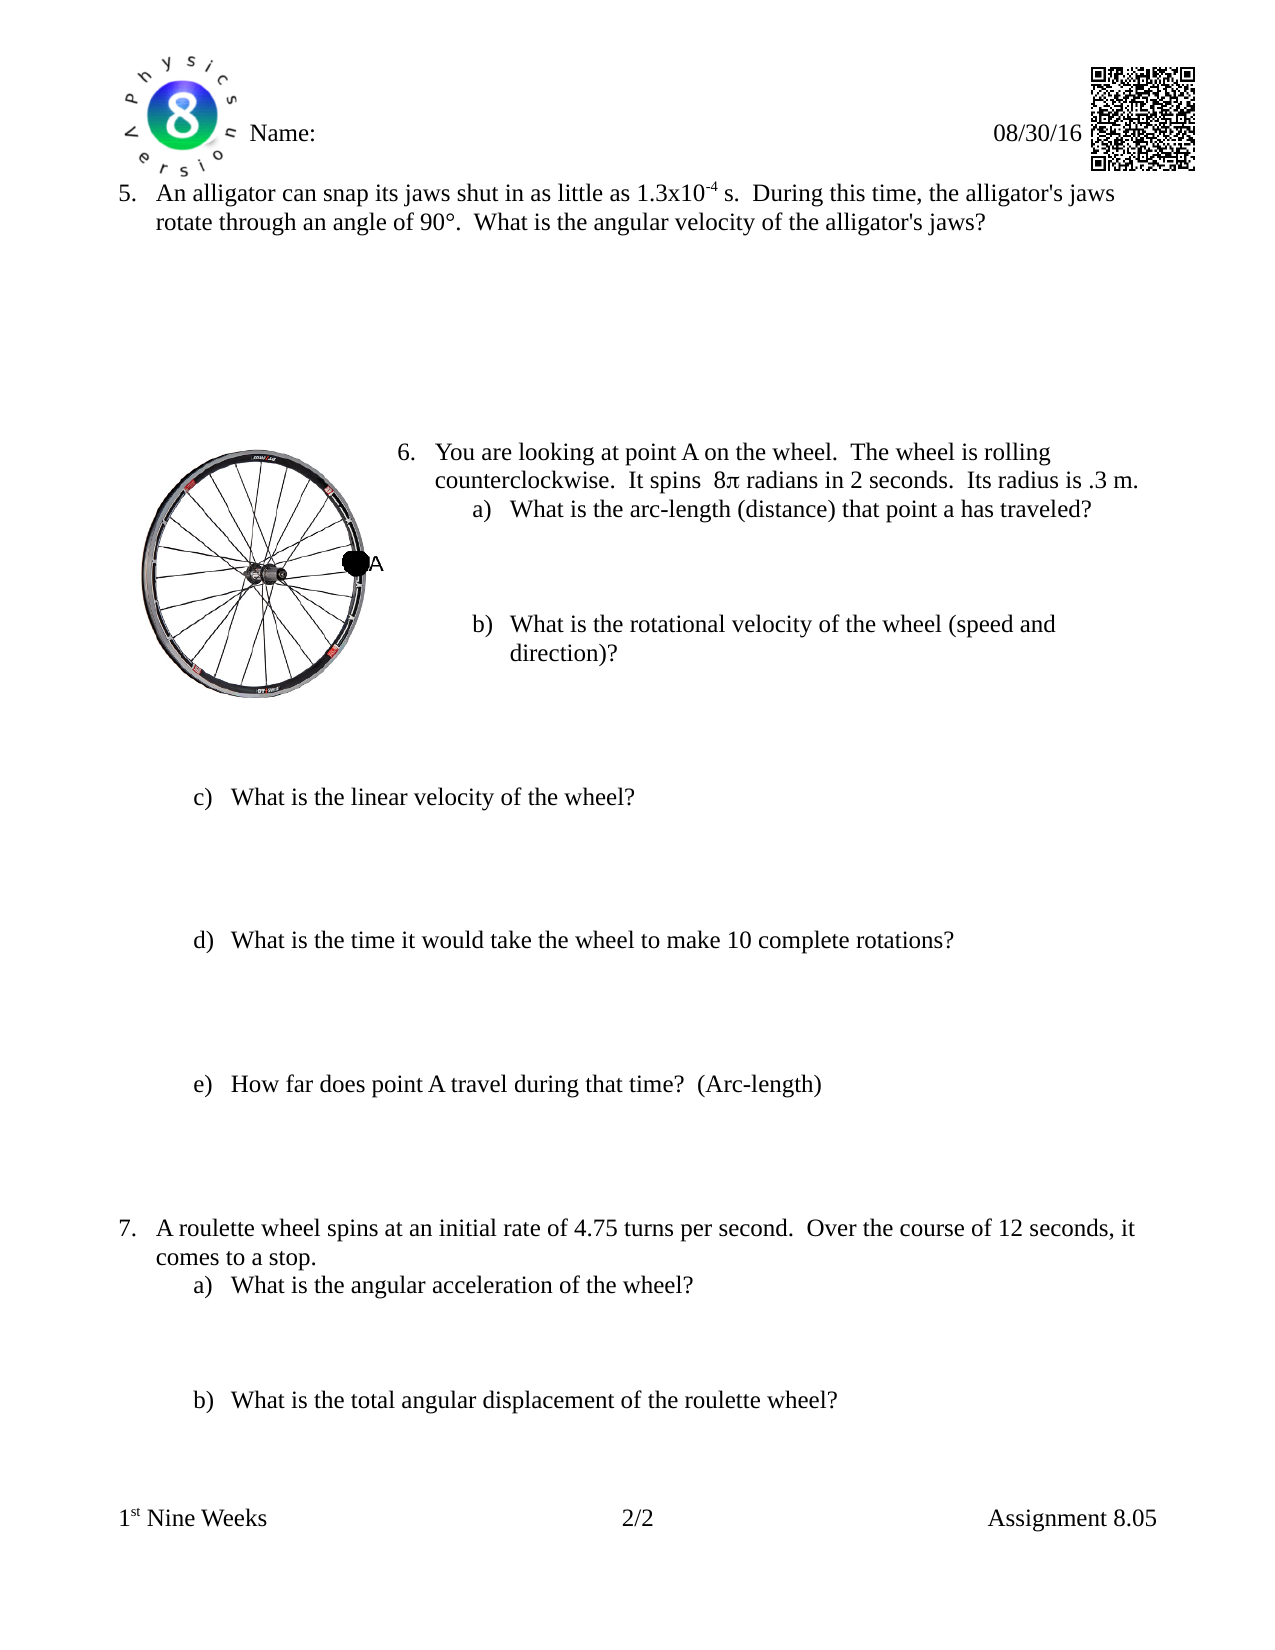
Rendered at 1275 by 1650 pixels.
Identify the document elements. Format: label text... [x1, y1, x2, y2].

picture [1082, 58, 1203, 179]
list You are looking at point A on the wheel. The wheel is rolling counterclockwise. It spins 8p radians in 2 seconds. Its radius is .3 m. [118, 437, 1157, 494]
list What is the total angular displacement of the roulette wheel? [193, 1386, 1157, 1414]
list What is the angular acceleration of the wheel? [193, 1271, 1157, 1299]
list How far does point A travel during that time? (Arc-length) [193, 1069, 1157, 1098]
picture [109, 449, 397, 698]
list What is the time it would take the wheel to make 10 complete rotations? [193, 926, 1157, 954]
picture [124, 56, 237, 177]
list An alligator can snap its jaws shut in as little as 1.3x10-4 s. During this time, the alligator's jaws rotate through an angle of 90°. What is the angular velocity of the alligator's jaws? [118, 176, 1157, 236]
list What is the rotational velocity of the wheel (speed and direction)? [397, 609, 1157, 667]
list What is the arc-length (distance) that point a has traveled? [397, 494, 1157, 523]
list A roulette wheel spins at an initial rate of 4.75 turns per second. Over the course of 12 seconds, it comes to a stop. [118, 1213, 1157, 1271]
list What is the linear velocity of the wheel? [193, 782, 1157, 811]
